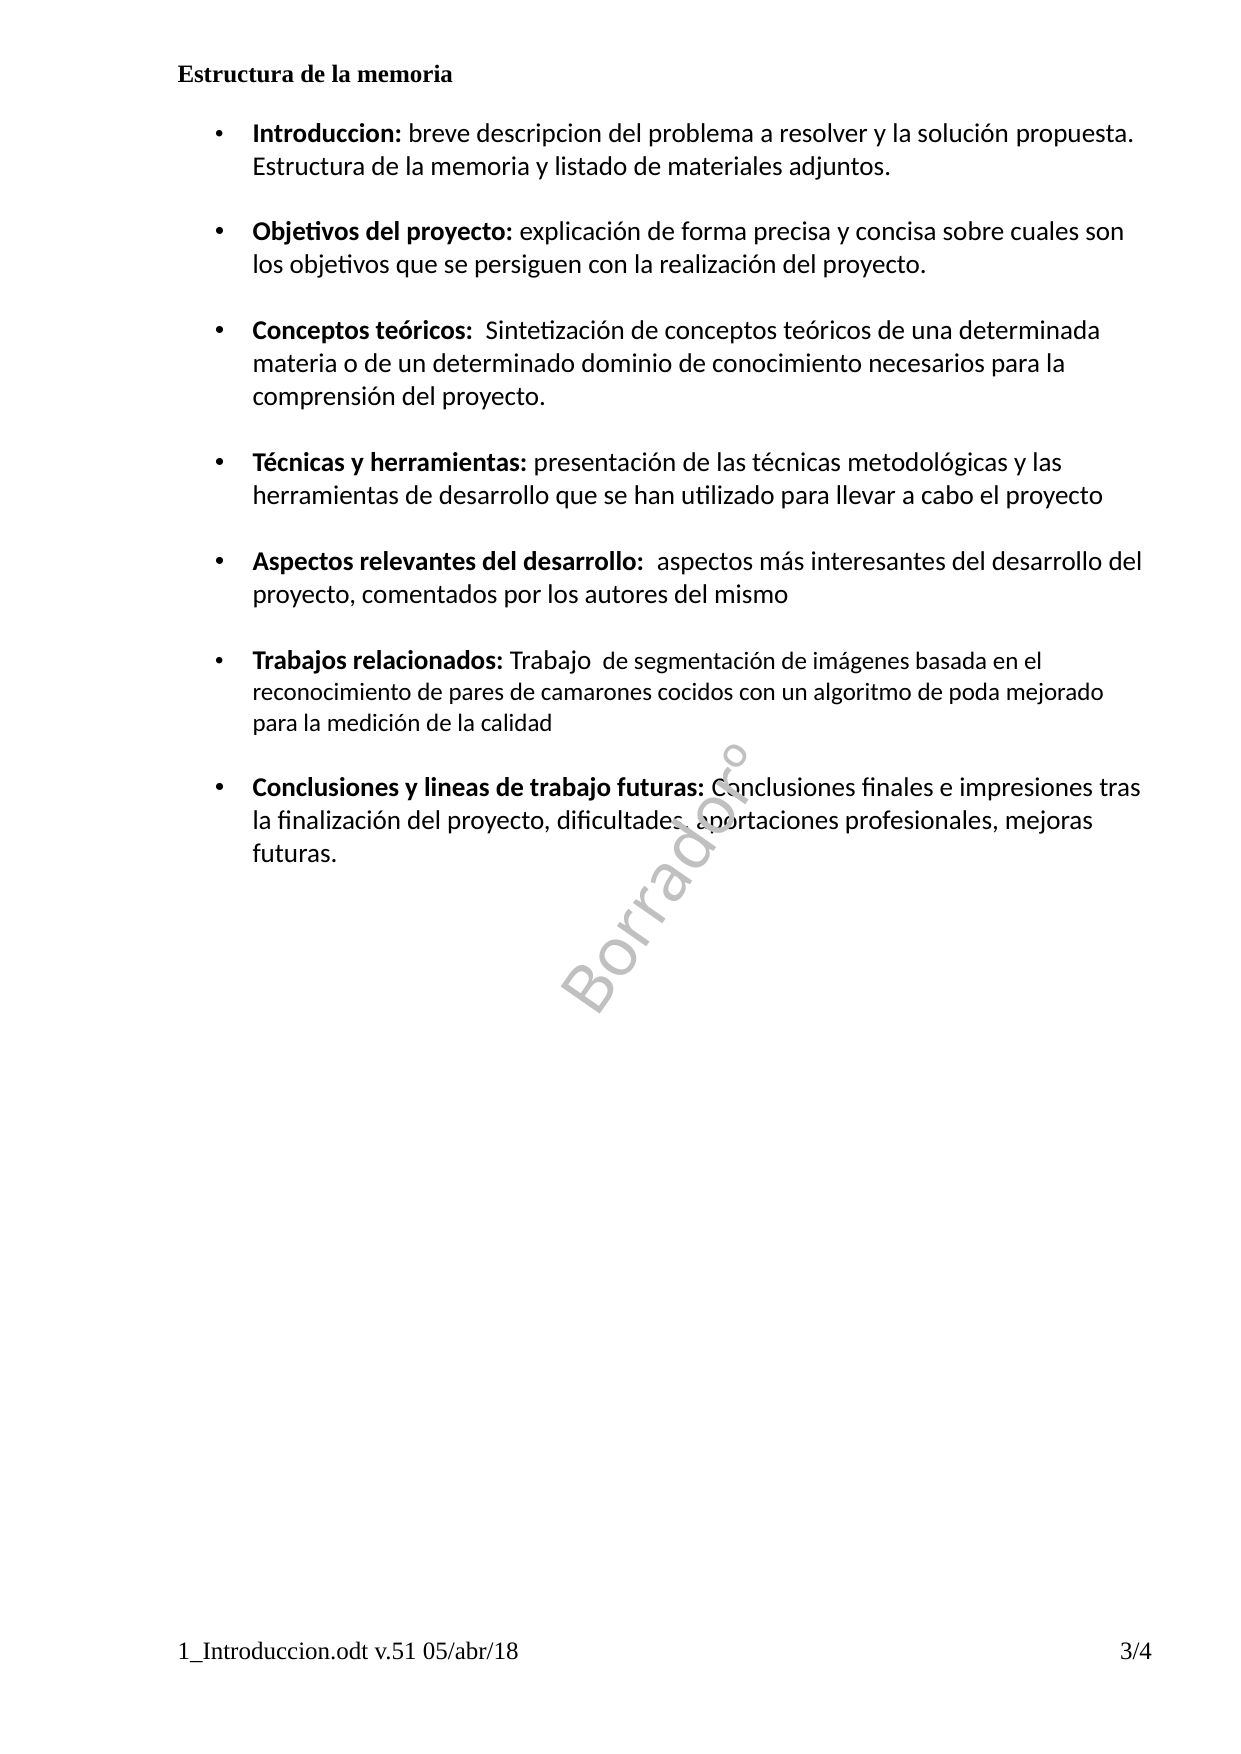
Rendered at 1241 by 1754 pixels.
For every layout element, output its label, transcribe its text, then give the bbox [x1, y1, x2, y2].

list Técnicas y herramientas: presentación de las técnicas metodológicas y las herramientas de desarrollo que se han utilizado para llevar a cabo el proyecto [215, 445, 1152, 511]
list Objetivos del proyecto: explicación de forma precisa y concisa sobre cuales son los objetivos que se persiguen con la realización del proyecto. [215, 214, 1152, 280]
text Estructura de la memoria [177, 59, 1152, 88]
list Trabajos relacionados: Trabajo de segmentación de imágenes basada en el reconocimiento de pares de camarones cocidos con un algoritmo de poda mejorado para la medición de la calidad [215, 643, 1152, 737]
list Conclusiones y lineas de trabajo futuras: Conclusiones finales e impresiones tras la finalización del proyecto, dificultades, aportaciones profesionales, mejoras futuras. [215, 770, 1152, 869]
list Aspectos relevantes del desarrollo: aspectos más interesantes del desarrollo del proyecto, comentados por los autores del mismo [215, 544, 1152, 610]
list Introduccion: breve descripcion del problema a resolver y la solución propuesta. Estructura de la memoria y listado de materiales adjuntos. [215, 117, 1152, 183]
list Conceptos teóricos: Sintetización de conceptos teóricos de una determinada materia o de un determinado dominio de conocimiento necesarios para la comprensión del proyecto. [215, 313, 1152, 412]
